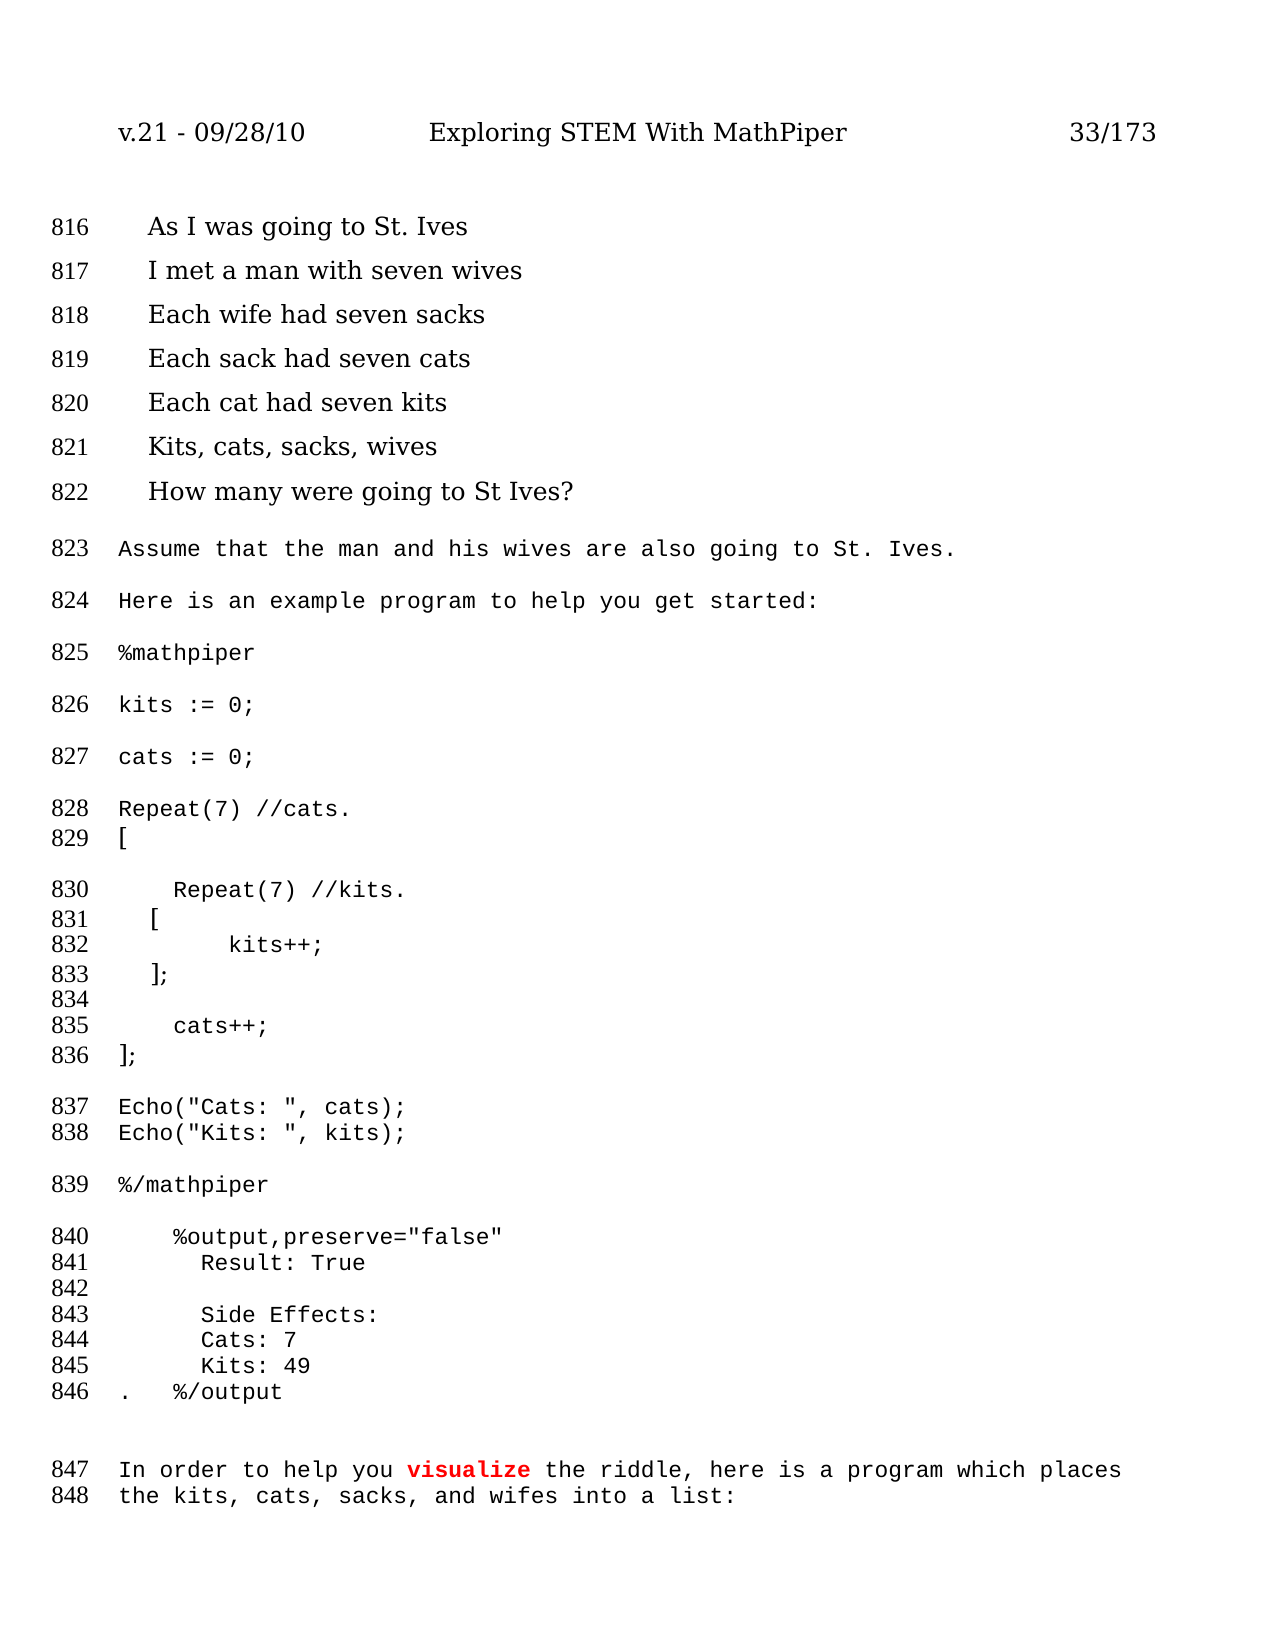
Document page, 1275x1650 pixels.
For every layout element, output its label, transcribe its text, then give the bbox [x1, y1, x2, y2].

text In order to help you visualize the riddle, here is a program which places the kits, cats, sacks, and wifes into a list: [118, 1458, 1157, 1510]
text Kits, cats, sacks, wives [148, 432, 1157, 462]
text cats := 0; [118, 745, 1157, 771]
text [ [118, 823, 1157, 852]
text %output,preserve="false" [118, 1225, 1157, 1251]
text ]; [118, 1040, 1157, 1069]
text Each cat had seven kits [148, 388, 1157, 417]
text kits++; [118, 933, 1157, 959]
text Each wife had seven sacks [148, 300, 1157, 329]
text Here is an example program to help you get started: [118, 590, 1157, 616]
text As I was going to St. Ives [148, 212, 1157, 241]
text Assume that the man and his wives are also going to St. Ives. [118, 538, 1157, 564]
text Echo("Cats: ", cats); [118, 1095, 1157, 1121]
text I met a man with seven wives [148, 256, 1157, 285]
text Kits: 49 [118, 1355, 1157, 1381]
text kits := 0; [118, 693, 1157, 719]
text cats++; [118, 1014, 1157, 1040]
text . %/output [118, 1381, 1157, 1407]
text Side Effects: [118, 1303, 1157, 1329]
text %/mathpiper [118, 1173, 1157, 1199]
text Cats: 7 [118, 1329, 1157, 1355]
text Each sack had seven cats [148, 344, 1157, 373]
text Result: True [118, 1251, 1157, 1277]
text [ [118, 904, 1157, 933]
text How many were going to St Ives? [148, 477, 1157, 506]
text Echo("Kits: ", kits); [118, 1121, 1157, 1147]
text Repeat(7) //cats. [118, 797, 1157, 823]
text %mathpiper [118, 642, 1157, 667]
text ]; [118, 959, 1157, 988]
text Repeat(7) //kits. [118, 878, 1157, 904]
